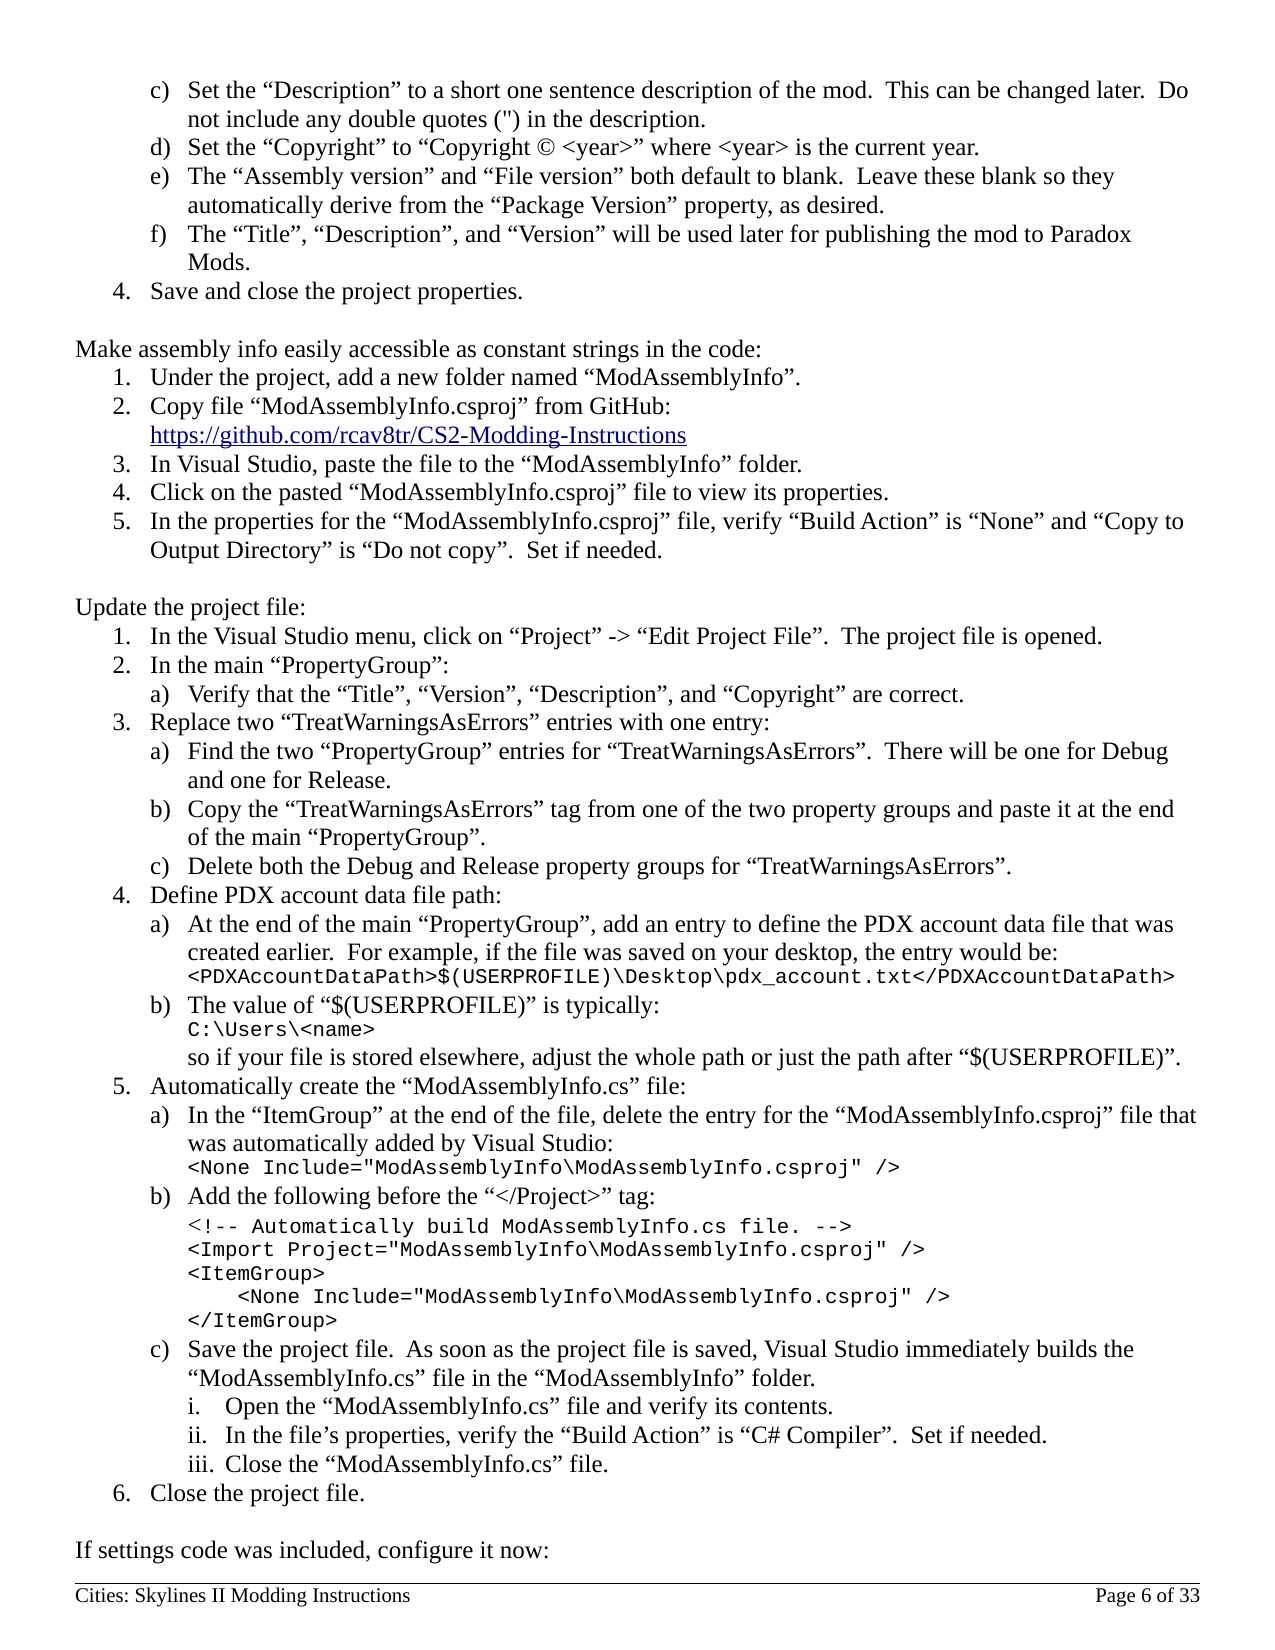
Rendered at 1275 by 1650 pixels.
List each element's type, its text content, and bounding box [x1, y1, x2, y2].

list Verify that the “Title”, “Version”, “Description”, and “Copyright” are correct. [150, 679, 1200, 707]
text Update the project file: [75, 592, 1200, 621]
list Find the two “PropertyGroup” entries for “TreatWarningsAsErrors”. There will be one for Debug and one for Release. [150, 736, 1200, 794]
list At the end of the main “PropertyGroup”, add an entry to define the PDX account data file that was created earlier. For example, if the file was saved on your desktop, the entry would be: <PDXAccountDataPath>$(USERPROFILE)\Desktop\pdx_account.txt</PDXAccountDataPath> [150, 909, 1200, 990]
list Copy the “TreatWarningsAsErrors” tag from one of the two property groups and paste it at the end of the main “PropertyGroup”. [150, 794, 1200, 851]
list Add the following before the “</Project>” tag: <!-- Automatically build ModAssemblyInfo.cs file. --> <Import Project="ModAssemblyInfo\ModAssemblyInfo.csproj" /> <ItemGroup> <None Include="ModAssemblyInfo\ModAssemblyInfo.csproj" /> </ItemGroup> [150, 1181, 1200, 1334]
list Delete both the Debug and Release property groups for “TreatWarningsAsErrors”. [150, 851, 1200, 880]
list Define PDX account data file path: [112, 880, 1200, 909]
list Close the “ModAssemblyInfo.cs” file. [187, 1449, 1200, 1478]
list Automatically create the “ModAssemblyInfo.cs” file: [112, 1071, 1200, 1100]
list In Visual Studio, paste the file to the “ModAssemblyInfo” folder. [112, 449, 1200, 477]
list In the “ItemGroup” at the end of the file, delete the entry for the “ModAssemblyInfo.csproj” file that was automatically added by Visual Studio: <None Include="ModAssemblyInfo\ModAssemblyInfo.csproj" /> [150, 1100, 1200, 1181]
list In the Visual Studio menu, click on “Project” -> “Edit Project File”. The project file is opened. [112, 621, 1200, 650]
list Set the “Copyright” to “Copyright © <year>” where <year> is the current year. [150, 132, 1200, 161]
list Save and close the project properties. [112, 276, 1200, 305]
list Save the project file. As soon as the project file is saved, Visual Studio immediately builds the “ModAssemblyInfo.cs” file in the “ModAssemblyInfo” folder. [150, 1334, 1200, 1391]
list The “Title”, “Description”, and “Version” will be used later for publishing the mod to Paradox Mods. [150, 219, 1200, 276]
text If settings code was included, configure it now: [75, 1535, 1200, 1564]
list Copy file “ModAssemblyInfo.csproj” from GitHub: https://github.com/rcav8tr/CS2-Modding-Instructions [112, 391, 1200, 449]
list Close the project file. [112, 1478, 1200, 1506]
list Replace two “TreatWarningsAsErrors” entries with one entry: [112, 707, 1200, 736]
list Set the “Description” to a short one sentence description of the mod. This can be changed later. Do not include any double quotes (") in the description. [150, 75, 1200, 132]
list Click on the pasted “ModAssemblyInfo.csproj” file to view its properties. [112, 477, 1200, 506]
list Under the project, add a new folder named “ModAssemblyInfo”. [112, 362, 1200, 391]
list Open the “ModAssemblyInfo.cs” file and verify its contents. [187, 1391, 1200, 1420]
list In the main “PropertyGroup”: [112, 650, 1200, 679]
list The value of “$(USERPROFILE)” is typically: C:\Users\<name> so if your file is stored elsewhere, adjust the whole path or just the path after “$(USERPROFILE)”. [150, 990, 1200, 1071]
list The “Assembly version” and “File version” both default to blank. Leave these blank so they automatically derive from the “Package Version” property, as desired. [150, 161, 1200, 219]
text Make assembly info easily accessible as constant strings in the code: [75, 334, 1200, 362]
list In the file’s properties, verify the “Build Action” is “C# Compiler”. Set if needed. [187, 1420, 1200, 1449]
list In the properties for the “ModAssemblyInfo.csproj” file, verify “Build Action” is “None” and “Copy to Output Directory” is “Do not copy”. Set if needed. [112, 506, 1200, 564]
